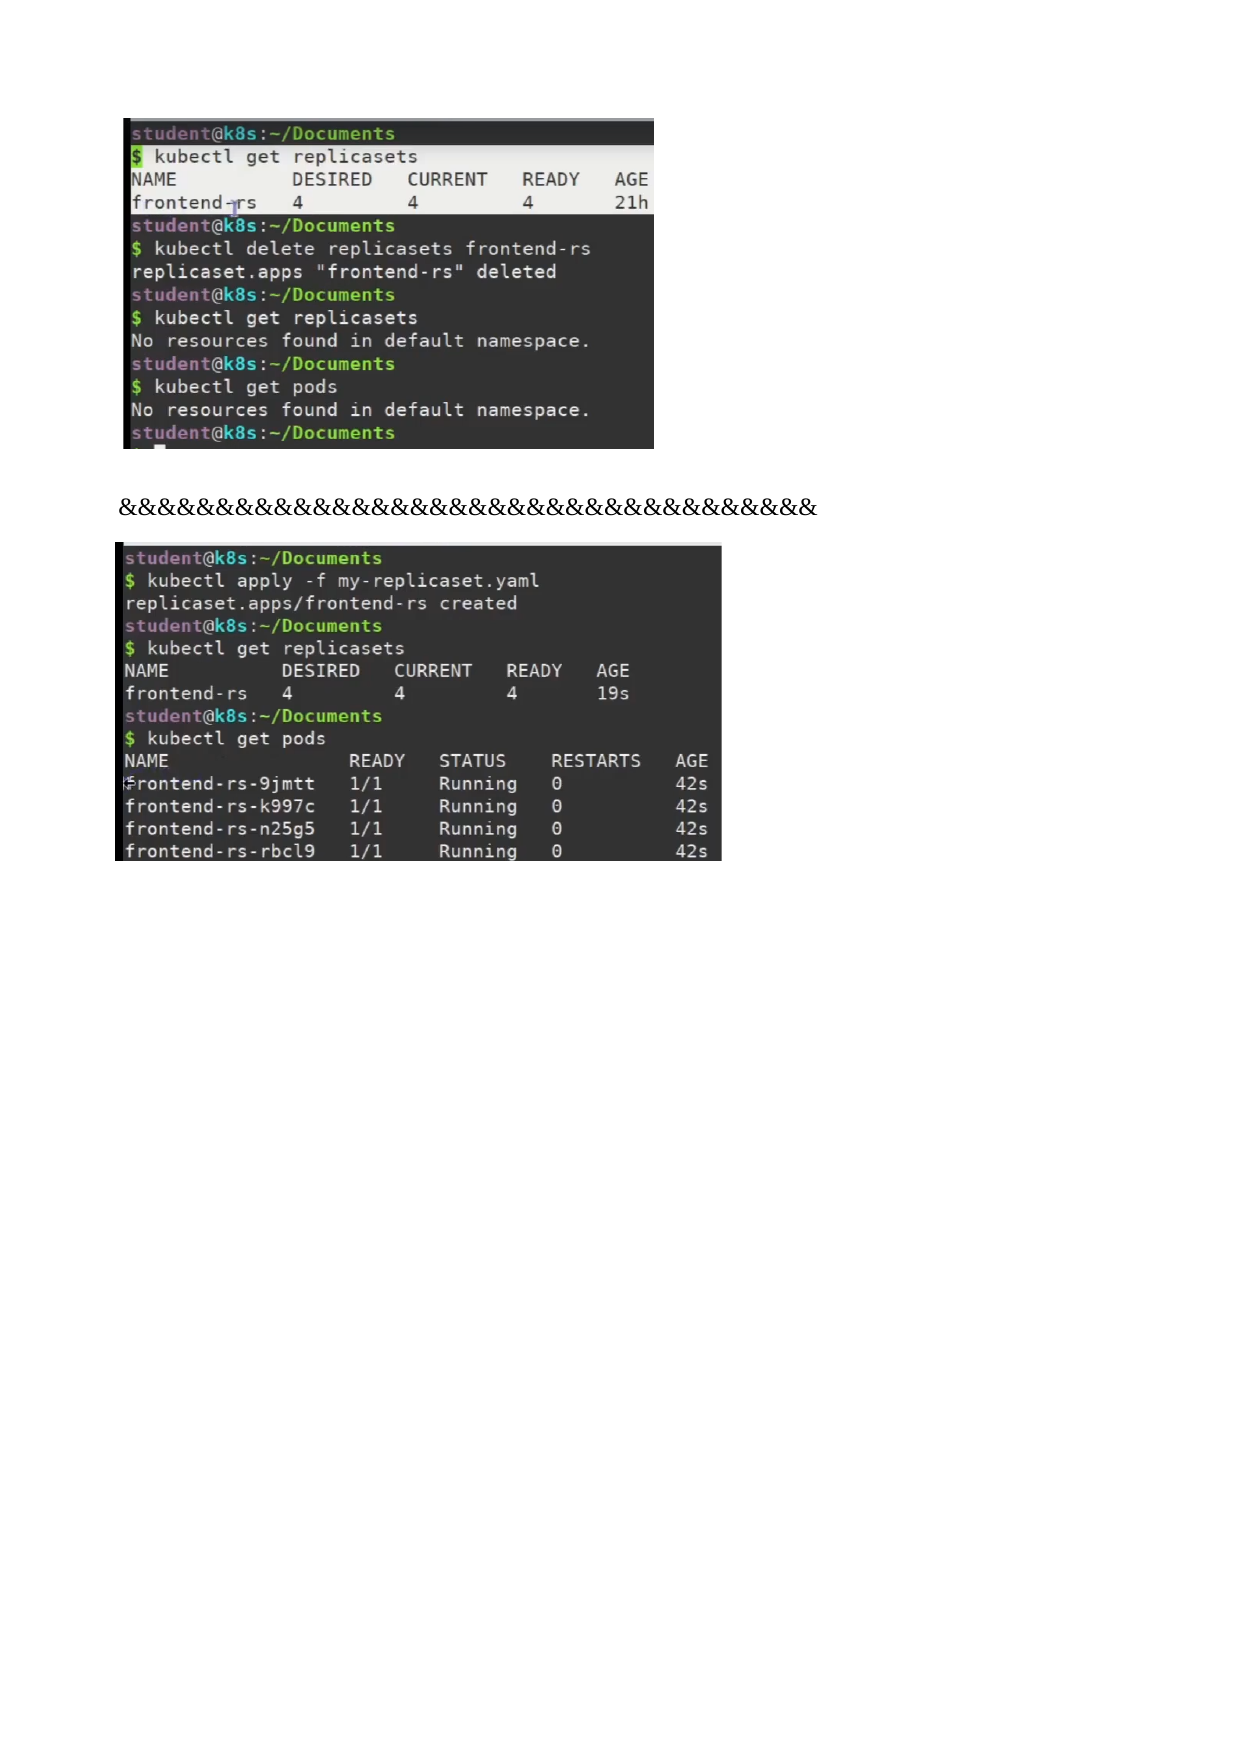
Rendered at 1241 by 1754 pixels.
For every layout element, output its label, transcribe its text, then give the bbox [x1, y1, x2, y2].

picture [123, 118, 654, 449]
picture [115, 542, 722, 861]
text &&&&&&&&&&&&&&&&&&&&&&&&&&&&&&&&&&&& [118, 492, 1122, 521]
